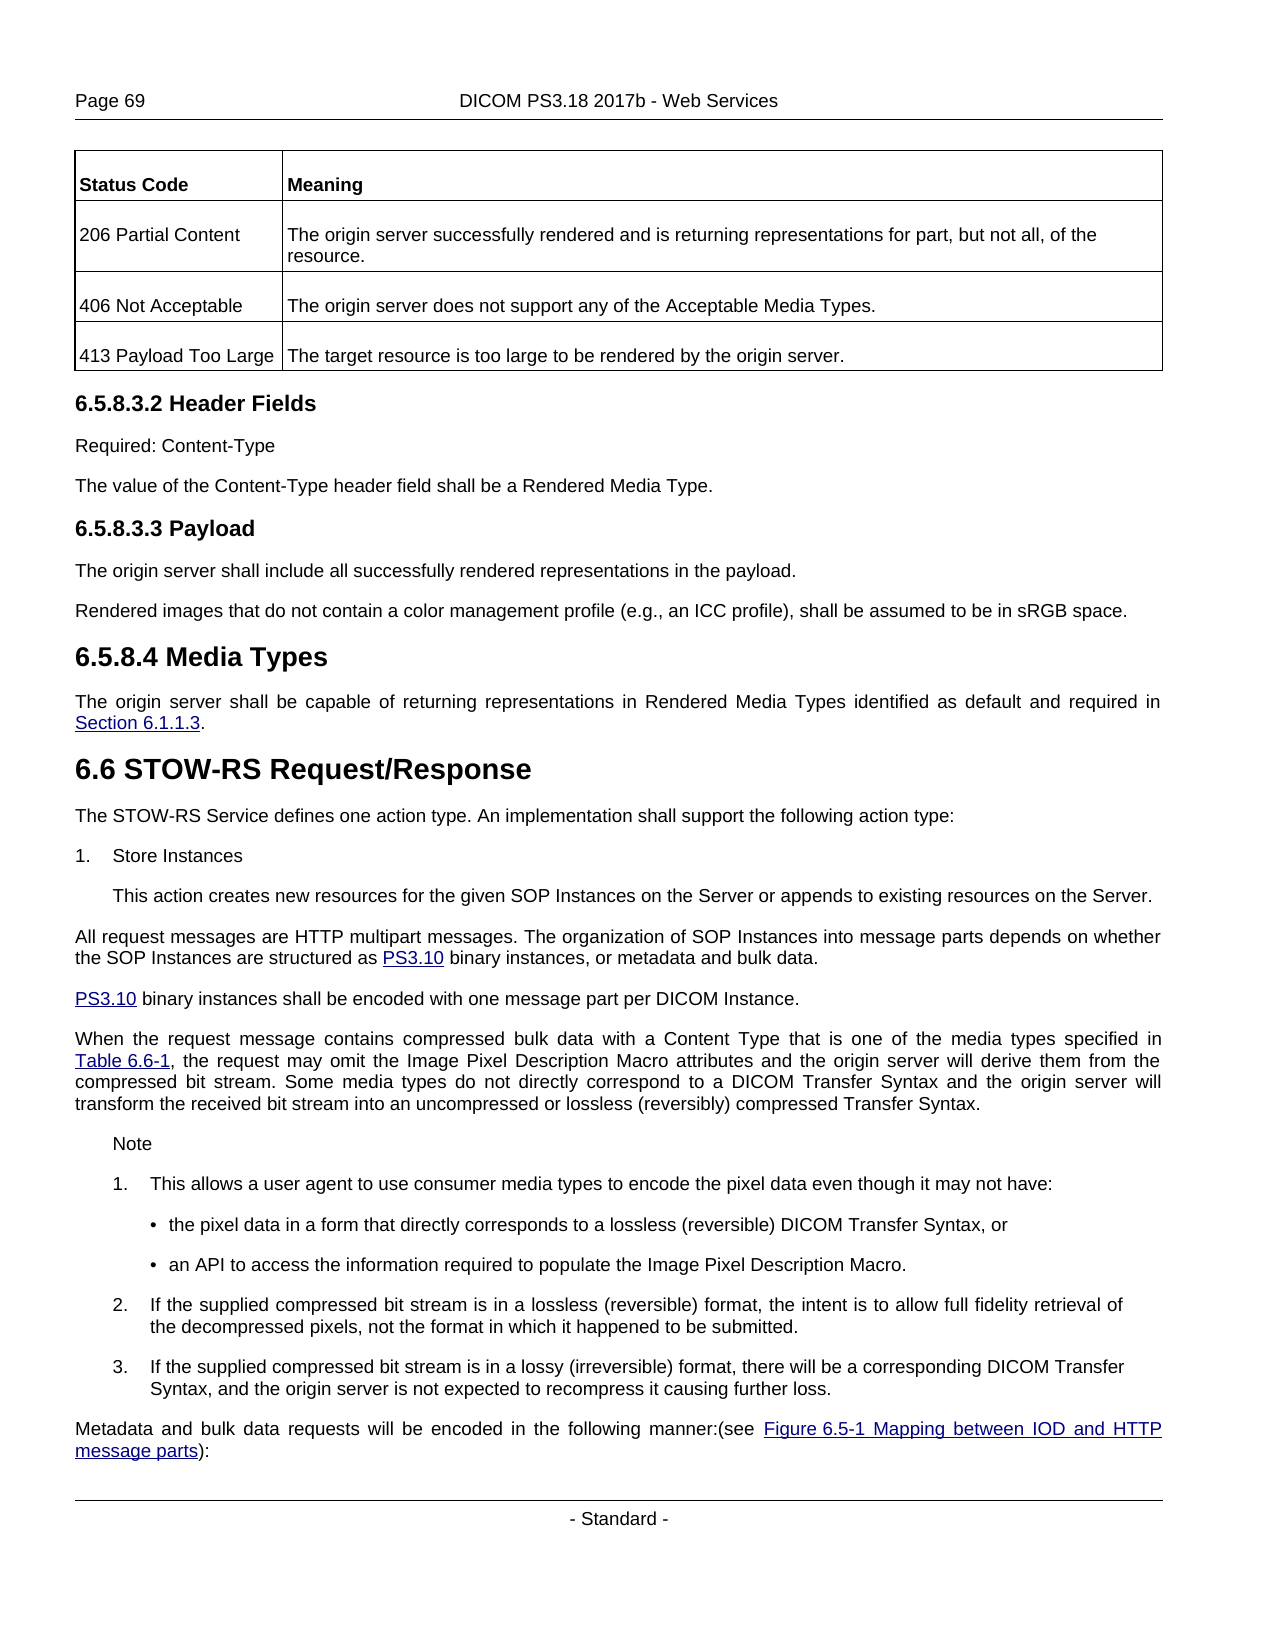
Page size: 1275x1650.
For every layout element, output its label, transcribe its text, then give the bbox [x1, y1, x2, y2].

list If the supplied compressed bit stream is in a lossy (irreversible) format, there will be a corresponding DICOM Transfer Syntax, and the origin server is not expected to recompress it causing further loss. [112, 1356, 1125, 1399]
text When the request message contains compressed bulk data with a Content Type that is one of the media types specified in Table 6.6-1, the request may omit the Image Pixel Description Macro attributes and the origin server will derive them from the compressed bit stream. Some media types do not directly correspond to a DICOM Transfer Syntax and the origin server will transform the received bit stream into an uncompressed or lossless (reversibly) compressed Transfer Syntax. [75, 1028, 1162, 1114]
text The STOW-RS Service defines one action type. An implementation shall support the following action type: [75, 805, 1162, 826]
list the pixel data in a form that directly corresponds to a lossless (reversible) DICOM Transfer Syntax, or [150, 1213, 1125, 1235]
table_cell 206 Partial Content [76, 201, 282, 271]
text The value of the Content-Type header field shall be a Rendered Media Type. [75, 475, 1162, 497]
text 6.5.8.4 Media Types [75, 641, 1162, 672]
text PS3.10 binary instances shall be encoded with one message part per DICOM Instance. [75, 987, 1162, 1009]
list If the supplied compressed bit stream is in a lossless (reversible) format, the intent is to allow full fidelity retrieval of the decompressed pixels, not the format in which it happened to be submitted. [112, 1294, 1125, 1337]
text The origin server shall be capable of returning representations in Rendered Media Types identified as default and required in Section 6.1.1.3. [75, 691, 1162, 734]
list This action creates new resources for the given SOP Instances on the Server or appends to existing resources on the Server. [75, 885, 1162, 907]
text Required: Content-Type [75, 435, 1162, 456]
text Rendered images that do not contain a color management profile (e.g., an ICC profile), shall be assumed to be in sRGB space. [75, 600, 1162, 622]
table_cell 406 Not Acceptable [76, 272, 282, 321]
table_cell The origin server does not support any of the Acceptable Media Types. [283, 272, 1162, 321]
list Store Instances [75, 845, 1162, 867]
table_header Status Code [76, 151, 282, 200]
text The origin server shall include all successfully rendered representations in the payload. [75, 560, 1162, 581]
list This allows a user agent to use consumer media types to encode the pixel data even though it may not have: [112, 1173, 1125, 1195]
text Note [112, 1133, 1125, 1154]
text 6.5.8.3.3 Payload [75, 515, 1162, 541]
table_cell 413 Payload Too Large [76, 322, 282, 370]
text Metadata and bulk data requests will be encoded in the following manner:(see Figure 6.5-1 Mapping between IOD and HTTP message parts): [75, 1418, 1162, 1461]
text 6.5.8.3.2 Header Fields [75, 390, 1162, 416]
text All request messages are HTTP multipart messages. The organization of SOP Instances into message parts depends on whether the SOP Instances are structured as PS3.10 binary instances, or metadata and bulk data. [75, 926, 1162, 969]
table_cell The target resource is too large to be rendered by the origin server. [283, 322, 1162, 370]
list an API to access the information required to populate the Image Pixel Description Macro. [150, 1254, 1125, 1275]
table_cell The origin server successfully rendered and is returning representations for part, but not all, of the resource. [283, 201, 1162, 271]
table_header Meaning [283, 151, 1162, 200]
text 6.6 STOW-RS Request/Response [75, 752, 1162, 786]
